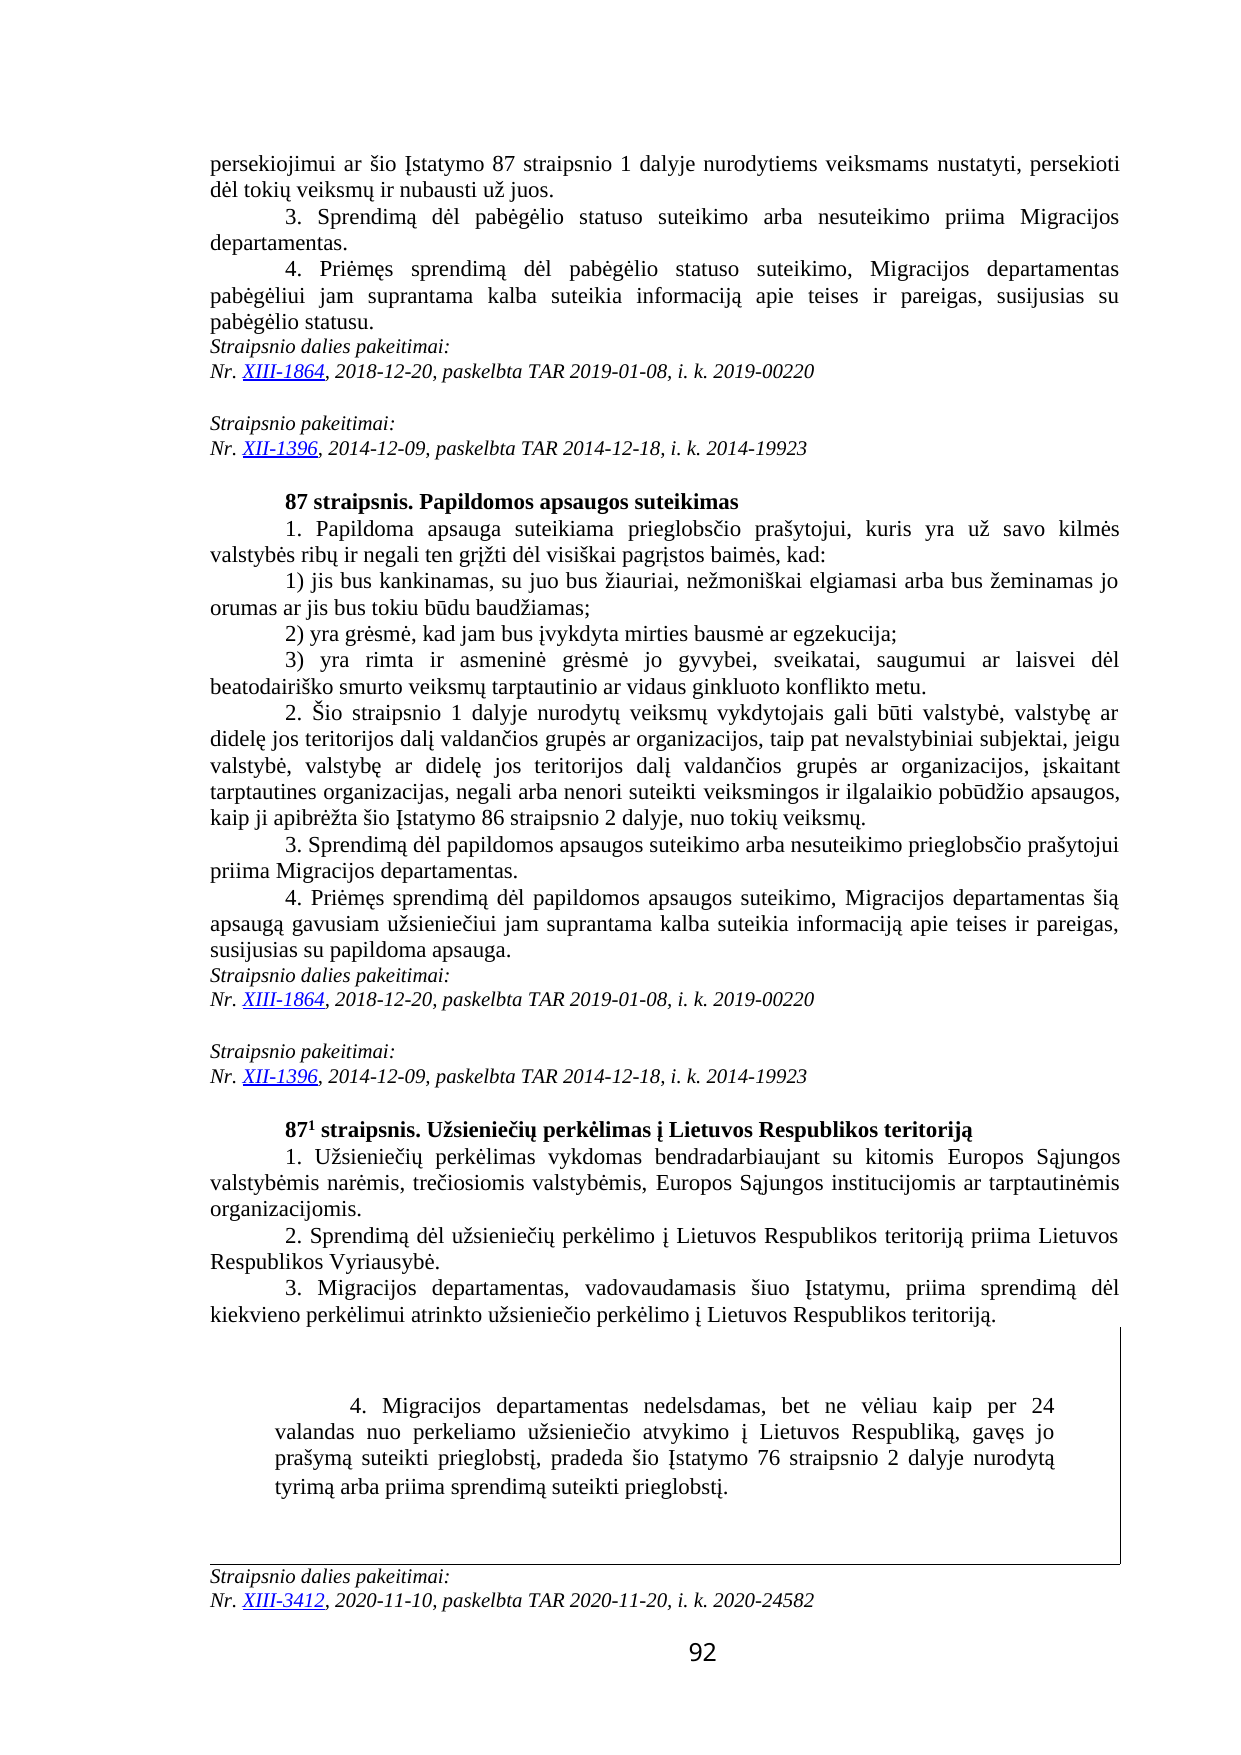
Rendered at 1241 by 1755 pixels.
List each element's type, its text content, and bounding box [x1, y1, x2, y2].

text Nr. XII-1396, 2014-12-09, paskelbta TAR 2014-12-18, i. k. 2014-19923 [210, 435, 1120, 459]
text 1. Papildoma apsauga suteikiama prieglobsčio prašytojui, kuris yra už savo kilmės valstybės ribų ir negali ten grįžti dėl visiškai pagrįstos baimės, kad: [210, 514, 1120, 567]
text 2) yra grėsmė, kad jam bus įvykdyta mirties bausmė ar egzekucija; [210, 620, 1120, 646]
text 2. Sprendimą dėl užsieniečių perkėlimo į Lietuvos Respublikos teritoriją priima Lietuvos Respublikos Vyriausybė. [210, 1222, 1120, 1274]
text 1. Užsieniečių perkėlimas vykdomas bendradarbiaujant su kitomis Europos Sąjungos valstybėmis narėmis, trečiosiomis valstybėmis, Europos Sąjungos institucijomis ar tarptautinėmis organizacijomis. [210, 1143, 1120, 1222]
text 3. Migracijos departamentas, vadovaudamasis šiuo Įstatymu, priima sprendimą dėl kiekvieno perkėlimui atrinkto užsieniečio perkėlimo į Lietuvos Respublikos teritoriją. [210, 1274, 1120, 1327]
text Nr. XIII-1864, 2018-12-20, paskelbta TAR 2019-01-08, i. k. 2019-00220 [210, 358, 1120, 383]
text 4. Priėmęs sprendimą dėl pabėgėlio statuso suteikimo, Migracijos departamentas pabėgėliui jam suprantama kalba suteikia informaciją apie teises ir pareigas, susijusias su pabėgėlio statusu. [210, 255, 1120, 334]
text Straipsnio pakeitimai: [210, 411, 1120, 435]
text Nr. XII-1396, 2014-12-09, paskelbta TAR 2014-12-18, i. k. 2014-19923 [210, 1063, 1120, 1088]
text 4. Priėmęs sprendimą dėl papildomos apsaugos suteikimo, Migracijos departamentas šią apsaugą gavusiam užsieniečiui jam suprantama kalba suteikia informaciją apie teises ir pareigas, susijusias su papildoma apsauga. [210, 883, 1120, 963]
text Straipsnio dalies pakeitimai: [210, 334, 1120, 358]
text 4. Migracijos departamentas nedelsdamas, bet ne vėliau kaip per 24 valandas nuo perkeliamo užsieniečio atvykimo į Lietuvos Respubliką, gavęs jo prašymą suteikti prieglobstį, pradeda šio Įstatymo 76 straipsnio 2 dalyje nurodytą tyrimą arba priima sprendimą suteikti prieglobstį. [210, 1327, 1120, 1564]
text persekiojimui ar šio Įstatymo 87 straipsnio 1 dalyje nurodytiems veiksmams nustatyti, persekioti dėl tokių veiksmų ir nubausti už juos. [210, 150, 1120, 203]
text 3) yra rimta ir asmeninė grėsmė jo gyvybei, sveikatai, saugumui ar laisvei dėl beatodairiško smurto veiksmų tarptautinio ar vidaus ginkluoto konflikto metu. [210, 646, 1120, 699]
text 1) jis bus kankinamas, su juo bus žiauriai, nežmoniškai elgiamasi arba bus žeminamas jo orumas ar jis bus tokiu būdu baudžiamas; [210, 567, 1120, 620]
text Nr. XIII-3412, 2020-11-10, paskelbta TAR 2020-11-20, i. k. 2020-24582 [210, 1588, 1120, 1612]
text 87 straipsnis. Papildomos apsaugos suteikimas [210, 488, 1120, 514]
text 3. Sprendimą dėl papildomos apsaugos suteikimo arba nesuteikimo prieglobsčio prašytojui priima Migracijos departamentas. [210, 831, 1120, 883]
text 3. Sprendimą dėl pabėgėlio statuso suteikimo arba nesuteikimo priima Migracijos departamentas. [210, 203, 1120, 255]
text Straipsnio pakeitimai: [210, 1039, 1120, 1063]
text 871 straipsnis. Užsieniečių perkėlimas į Lietuvos Respublikos teritoriją [210, 1116, 1120, 1143]
text Straipsnio dalies pakeitimai: [210, 963, 1120, 987]
text 2. Šio straipsnio 1 dalyje nurodytų veiksmų vykdytojais gali būti valstybė, valstybę ar didelę jos teritorijos dalį valdančios grupės ar organizacijos, taip pat nevalstybiniai subjektai, jeigu valstybė, valstybę ar didelę jos teritorijos dalį valdančios grupės ar organizacijos, įskaitant tarptautines organizacijas, negali arba nenori suteikti veiksmingos ir ilgalaikio pobūdžio apsaugos, kaip ji apibrėžta šio Įstatymo 86 straipsnio 2 dalyje, nuo tokių veiksmų. [210, 699, 1120, 831]
text Straipsnio dalies pakeitimai: [210, 1564, 1120, 1588]
text Nr. XIII-1864, 2018-12-20, paskelbta TAR 2019-01-08, i. k. 2019-00220 [210, 987, 1120, 1011]
